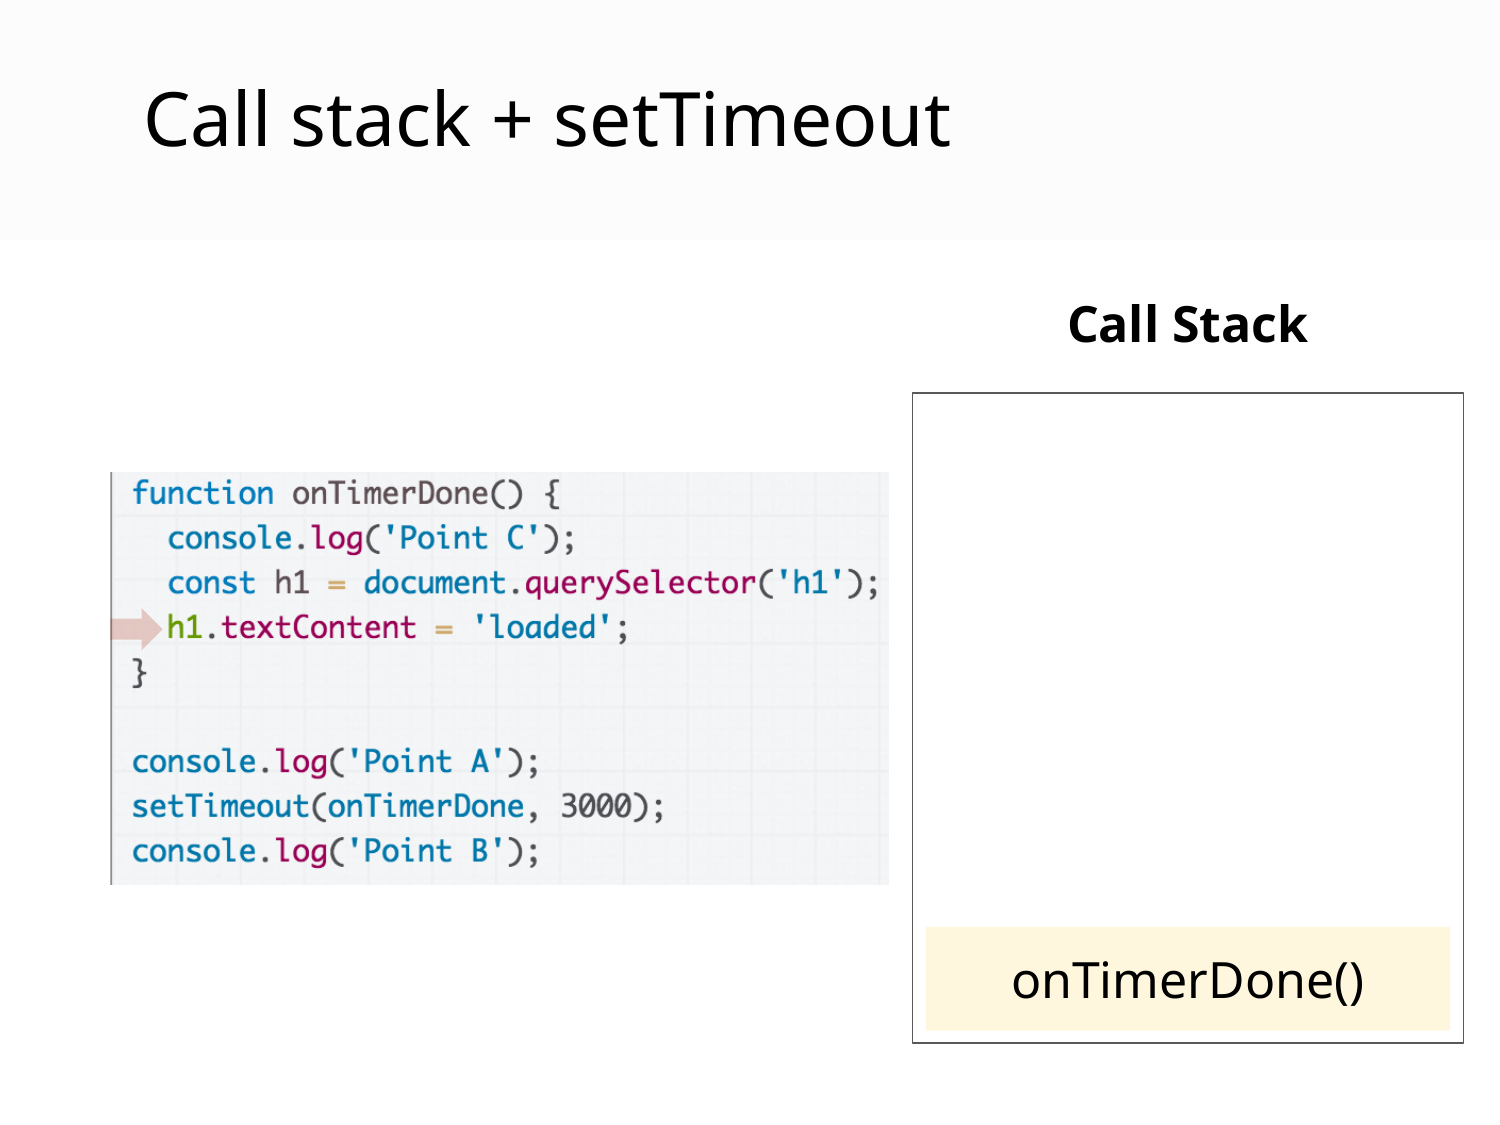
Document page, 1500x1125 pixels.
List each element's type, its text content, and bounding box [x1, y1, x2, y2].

picture [110, 472, 889, 885]
title Call stack + setTimeout [128, 56, 1372, 183]
text_box onTimerDone() [925, 926, 1451, 1031]
text_box Call Stack [912, 266, 1464, 379]
text_box [110, 608, 163, 651]
